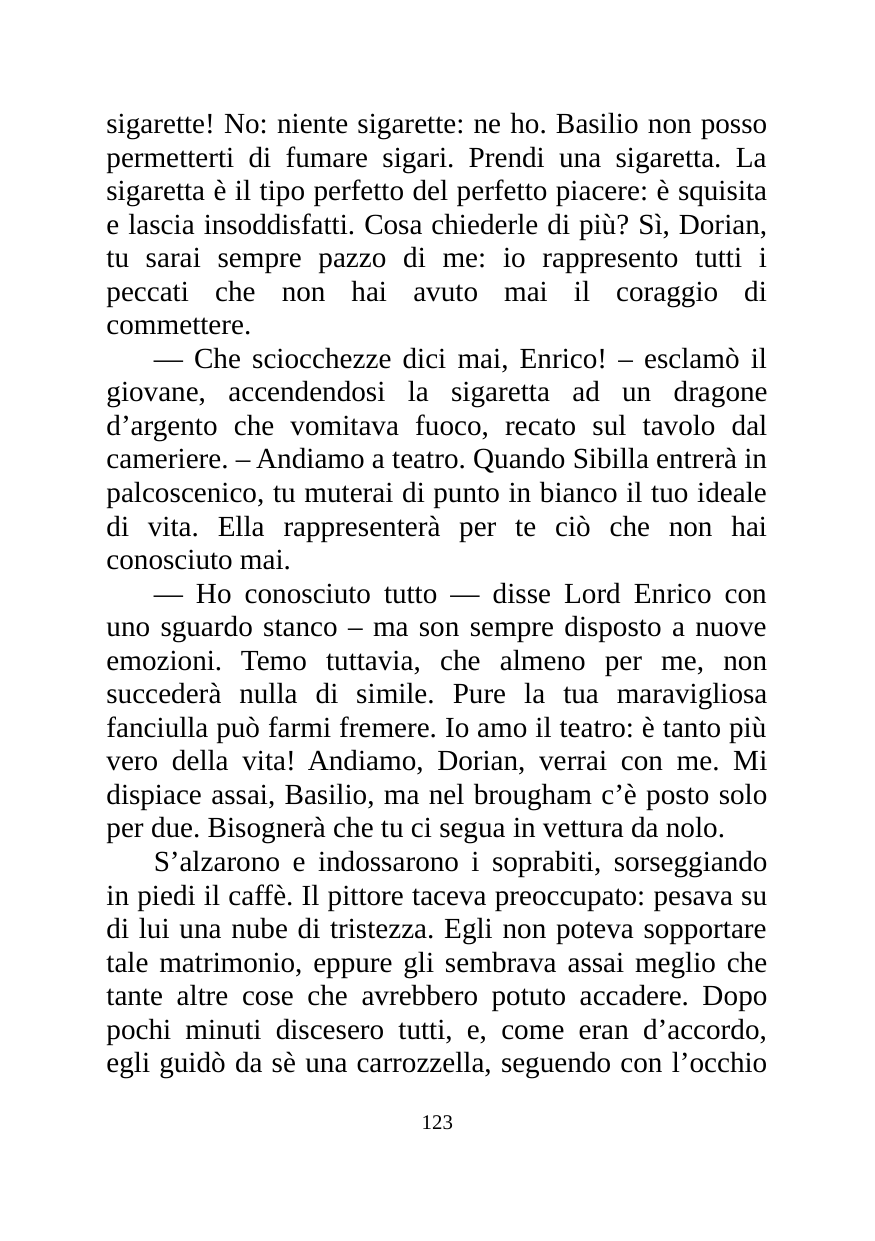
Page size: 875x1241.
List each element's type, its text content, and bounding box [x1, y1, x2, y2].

text sigarette! No: niente sigarette: ne ho. Basilio non posso permetterti di fumare sigari. Prendi una sigaretta. La sigaretta è il tipo perfetto del perfetto piacere: è squisita e lascia insoddisfatti. Cosa chiederle di più? Sì, Dorian, tu sarai sempre pazzo di me: io rappresento tutti i peccati che non hai avuto mai il coraggio di commettere. [106, 106, 768, 341]
text — Che sciocchezze dici mai, Enrico! – esclamò il giovane, accendendosi la sigaretta ad un dragone d’argento che vomitava fuoco, recato sul tavolo dal cameriere. – Andiamo a teatro. Quando Sibilla entrerà in palcoscenico, tu muterai di punto in bianco il tuo ideale di vita. Ella rappresenterà per te ciò che non hai conosciuto mai. [106, 341, 768, 576]
text — Ho conosciuto tutto — disse Lord Enrico con uno sguardo stanco – ma son sempre disposto a nuove emozioni. Temo tuttavia, che almeno per me, non succederà nulla di simile. Pure la tua maravigliosa fanciulla può farmi fremere. Io amo il teatro: è tanto più vero della vita! Andiamo, Dorian, verrai con me. Mi dispiace assai, Basilio, ma nel brougham c’è posto solo per due. Bisognerà che tu ci segua in vettura da nolo. [106, 576, 768, 844]
text S’alzarono e indossarono i soprabiti, sorseggiando in piedi il caffè. Il pittore taceva preoccupato: pesava su di lui una nube di tristezza. Egli non poteva sopportare tale matrimonio, eppure gli sembrava assai meglio che tante altre cose che avrebbero potuto accadere. Dopo pochi minuti discesero tutti, e, come eran d’accordo, egli guidò da sè una carrozzella, seguendo con l’occhio [106, 844, 768, 1079]
